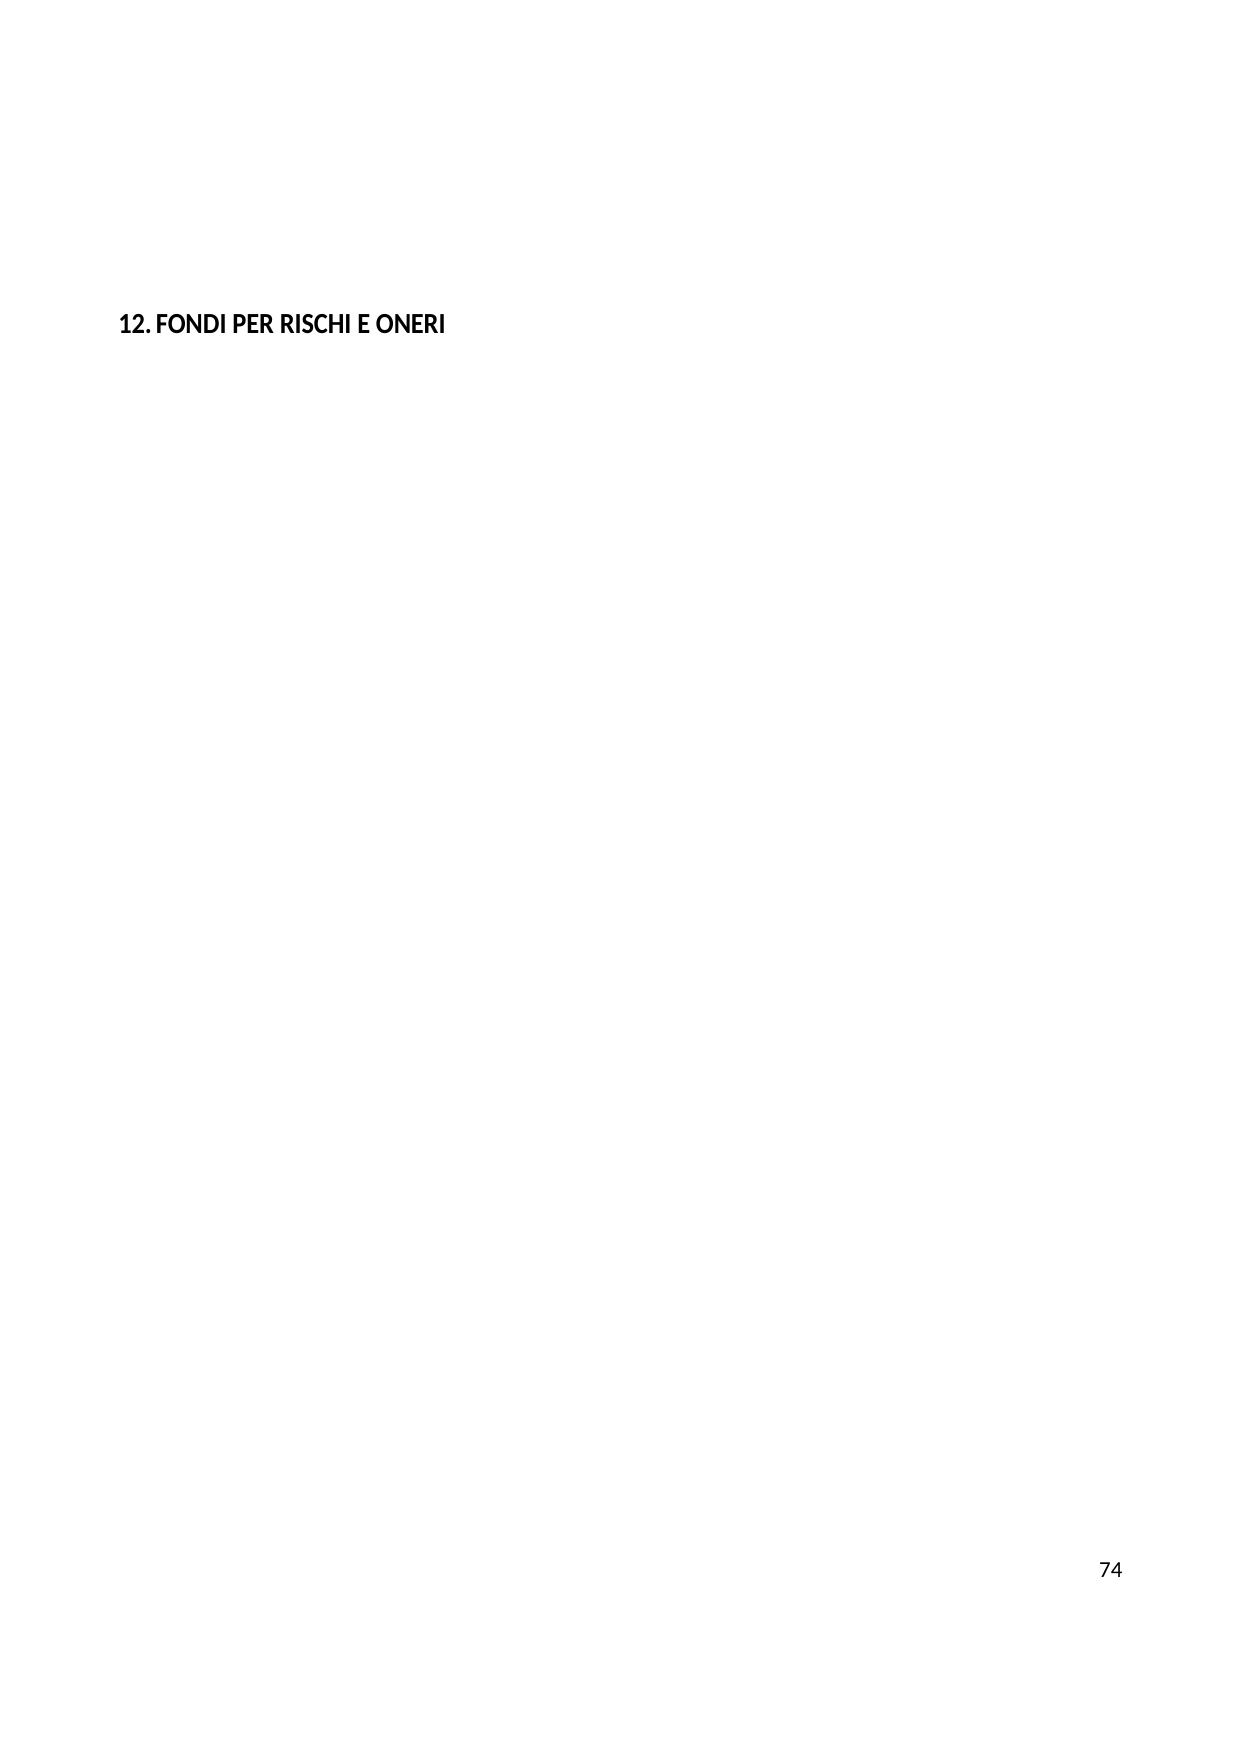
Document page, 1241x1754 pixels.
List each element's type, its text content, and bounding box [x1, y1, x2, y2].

list FONDI PER RISCHI E ONERI [118, 310, 1122, 339]
